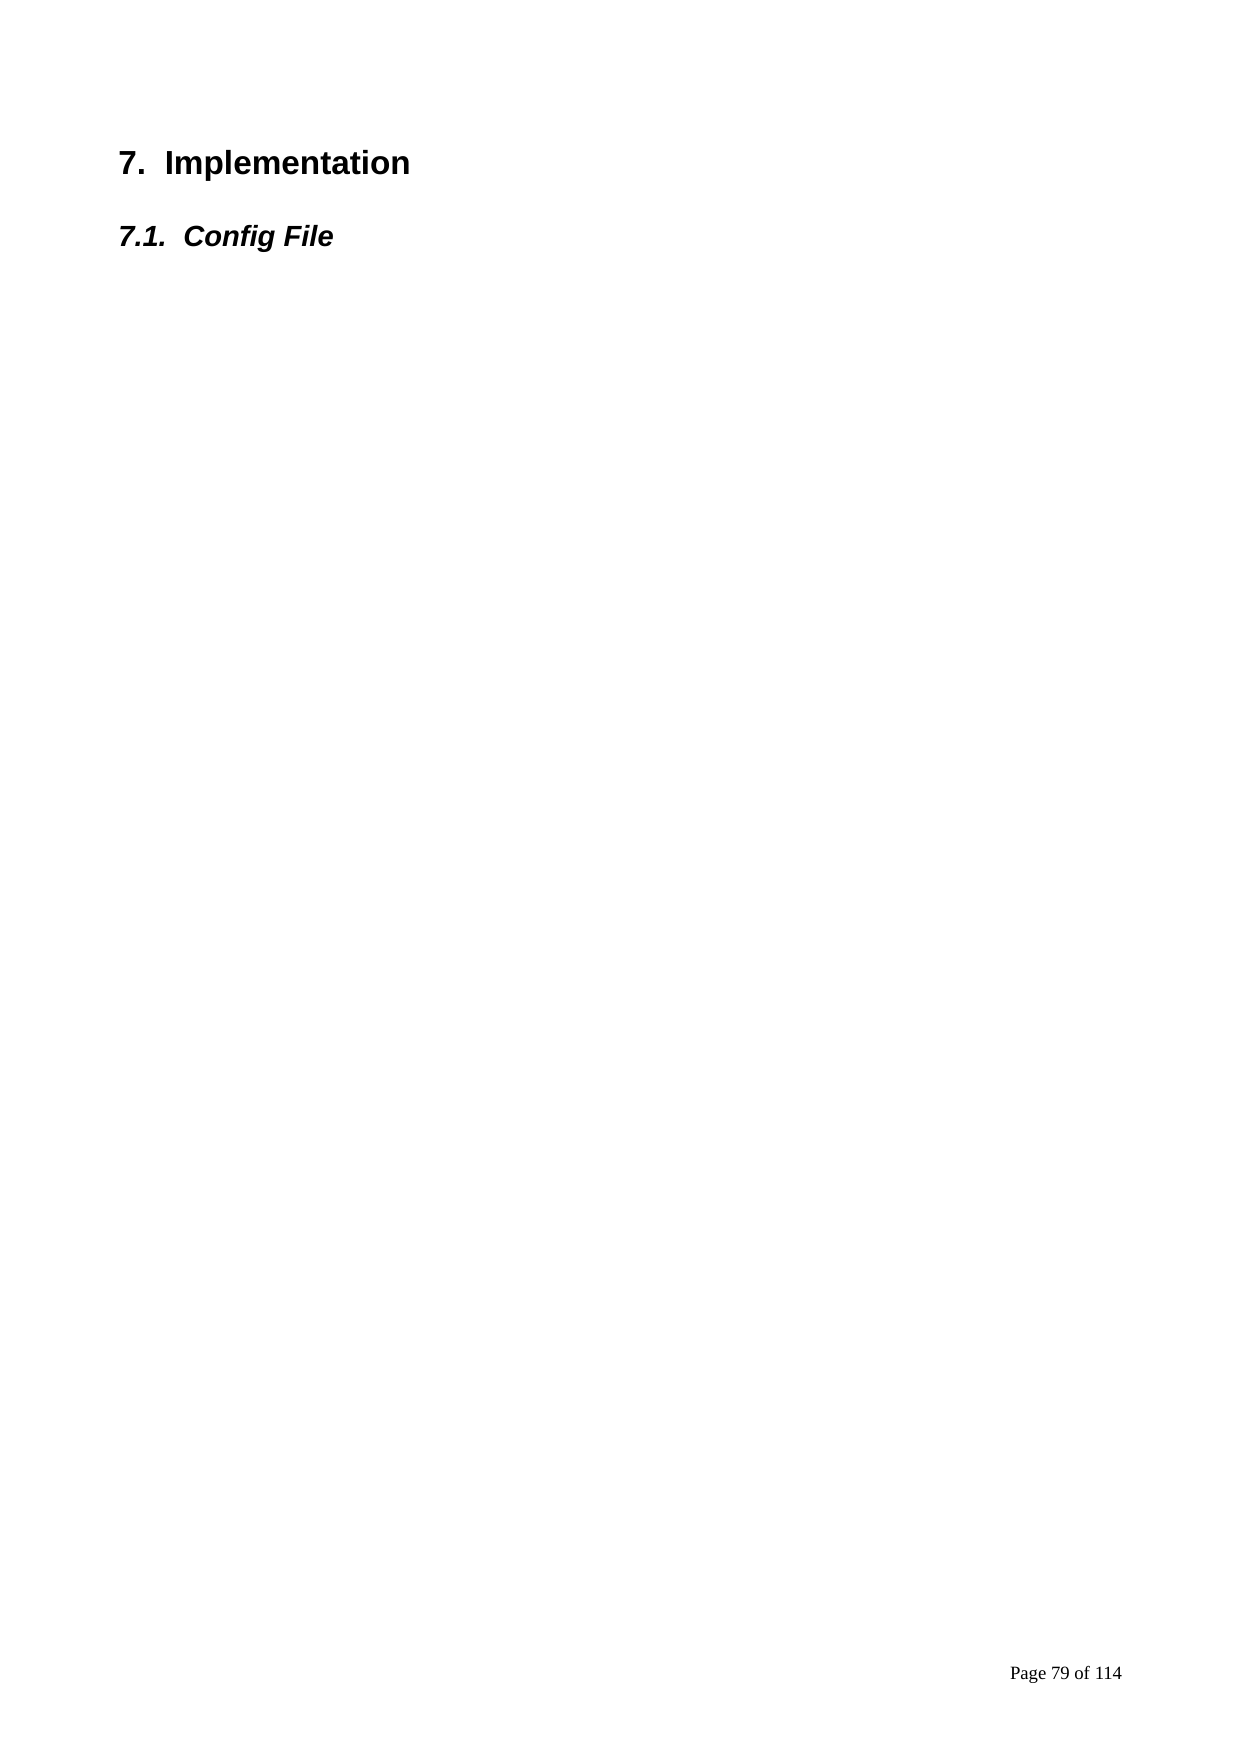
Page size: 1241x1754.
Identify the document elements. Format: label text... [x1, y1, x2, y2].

subtitle Config File [118, 219, 1122, 253]
subtitle Implementation [118, 143, 1122, 182]
